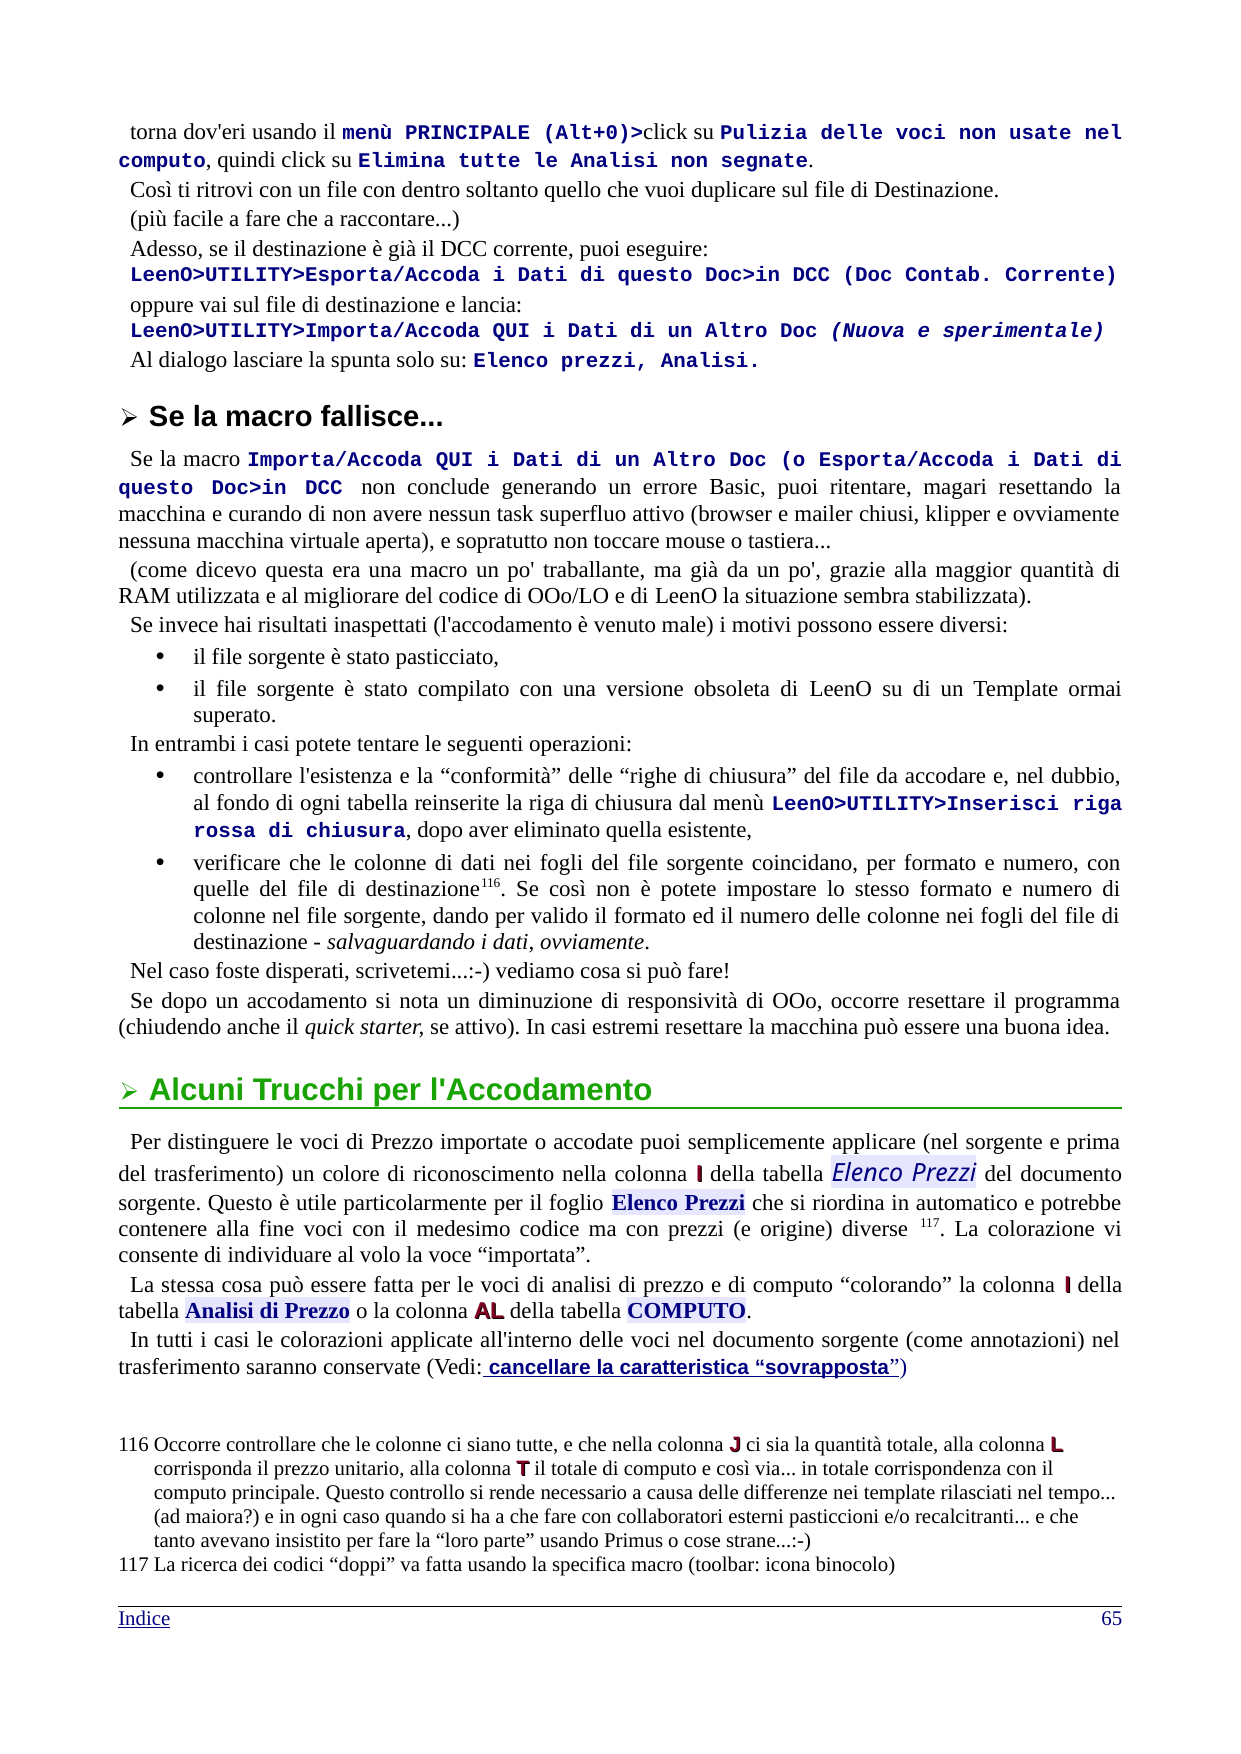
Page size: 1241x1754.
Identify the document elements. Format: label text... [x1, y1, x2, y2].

text LeenO>UTILITY>Importa/Accoda QUI i Dati di un Altro Doc (Nuova e sperimentale) [118, 320, 1122, 343]
list controllare l'esistenza e la “conformità” delle “righe di chiusura” del file da accodare e, nel dubbio, al fondo di ogni tabella reinserite la riga di chiusura dal menù LeenO>UTILITY>Inserisci riga rossa di chiusura, dopo aver eliminato quella esistente, [156, 760, 1122, 844]
text (più facile a fare che a raccontare...) [118, 206, 1122, 232]
subtitle Alcuni Trucchi per l'Accodamento [119, 1071, 1122, 1107]
list verificare che le colonne di dati nei fogli del file sorgente coincidano, per formato e numero, con quelle del file di destinazione. Se così non è potete impostare lo stesso formato e numero di colonne nel file sorgente, dando per valido il formato ed il numero delle colonne nei fogli del file di destinazione - salvaguardando i dati, ovviamente. [156, 847, 1122, 954]
list Occorre controllare che le colonne ci siano tutte, e che nella colonna J ci sia la quantità totale, alla colonna L corrisponda il prezzo unitario, alla colonna T il totale di computo e così via... in totale corrispondenza con il computo principale. Questo controllo si rende necessario a causa delle differenze nei template rilasciati nel tempo... (ad maiora?) e in ogni caso quando si ha a che fare con collaboratori esterni pasticcioni e/o recalcitranti... e che tanto avevano insistito per fare la “loro parte” usando Primus o cose strane...:-) [118, 1432, 1122, 1552]
text Al dialogo lasciare la spunta solo su: Elenco prezzi, Analisi. [118, 346, 1122, 374]
text Nel caso foste disperati, scrivetemi...:-) vediamo cosa si può fare! [118, 957, 1122, 984]
text Se dopo un accodamento si nota un diminuzione di responsività di OOo, occorre resettare il programma (chiudendo anche il quick starter, se attivo). In casi estremi resettare la macchina può essere una buona idea. [118, 987, 1122, 1039]
subtitle Se la macro fallisce... [119, 399, 1122, 433]
text La ricerca dei codici “doppi” va fatta usando la specifica macro (toolbar: icona binocolo) [118, 1552, 1122, 1576]
list il file sorgente è stato compilato con una versione obsoleta di LeenO su di un Template ormai superato. [156, 672, 1122, 728]
text Se la macro Importa/Accoda QUI i Dati di un Altro Doc (o Esporta/Accoda i Dati di questo Doc>in DCC non conclude generando un errore Basic, puoi ritentare, magari resettando la macchina e curando di non avere nessun task superfluo attivo (browser e mailer chiusi, klipper e ovviamente nessuna macchina virtuale aperta), e sopratutto non toccare mouse o tastiera... [118, 445, 1122, 553]
text In tutti i casi le colorazioni applicate all'interno delle voci nel documento sorgente (come annotazioni) nel trasferimento saranno conservate (Vedi: cancellare la caratteristica “sovrapposta”) [118, 1326, 1122, 1379]
text oppure vai sul file di destinazione e lancia: [118, 291, 1122, 317]
text Per distinguere le voci di Prezzo importate o accodate puoi semplicemente applicare (nel sorgente e prima del trasferimento) un colore di riconoscimento nella colonna I della tabella Elenco Prezzi del documento sorgente. Questo è utile particolarmente per il foglio Elenco Prezzi che si riordina in automatico e potrebbe contenere alla fine voci con il medesimo codice ma con prezzi (e origine) diverse . La colorazione vi consente di individuare al volo la voce “importata”. [118, 1128, 1122, 1268]
text Se invece hai risultati inaspettati (l'accodamento è venuto male) i motivi possono essere diversi: [118, 612, 1122, 638]
text (come dicevo questa era una macro un po' traballante, ma già da un po', grazie alla maggior quantità di RAM utilizzata e al migliorare del codice di OOo/LO e di LeenO la situazione sembra stabilizzata). [118, 556, 1122, 609]
text La stessa cosa può essere fatta per le voci di analisi di prezzo e di computo “colorando” la colonna I della tabella Analisi di Prezzo o la colonna AL della tabella COMPUTO. [118, 1271, 1122, 1323]
text In entrambi i casi potete tentare le seguenti operazioni: [118, 731, 1122, 757]
text LeenO>UTILITY>Esporta/Accoda i Dati di questo Doc>in DCC (Doc Contab. Corrente) [118, 264, 1122, 288]
text torna dov'eri usando il menù PRINCIPALE (Alt+0)>click su Pulizia delle voci non usate nel computo, quindi click su Elimina tutte le Analisi non segnate. [118, 118, 1122, 173]
text Adesso, se il destinazione è già il DCC corrente, puoi eseguire: [118, 235, 1122, 261]
text Così ti ritrovi con un file con dentro soltanto quello che vuoi duplicare sul file di Destinazione. [118, 176, 1122, 203]
list il file sorgente è stato pasticciato, [156, 641, 1122, 669]
